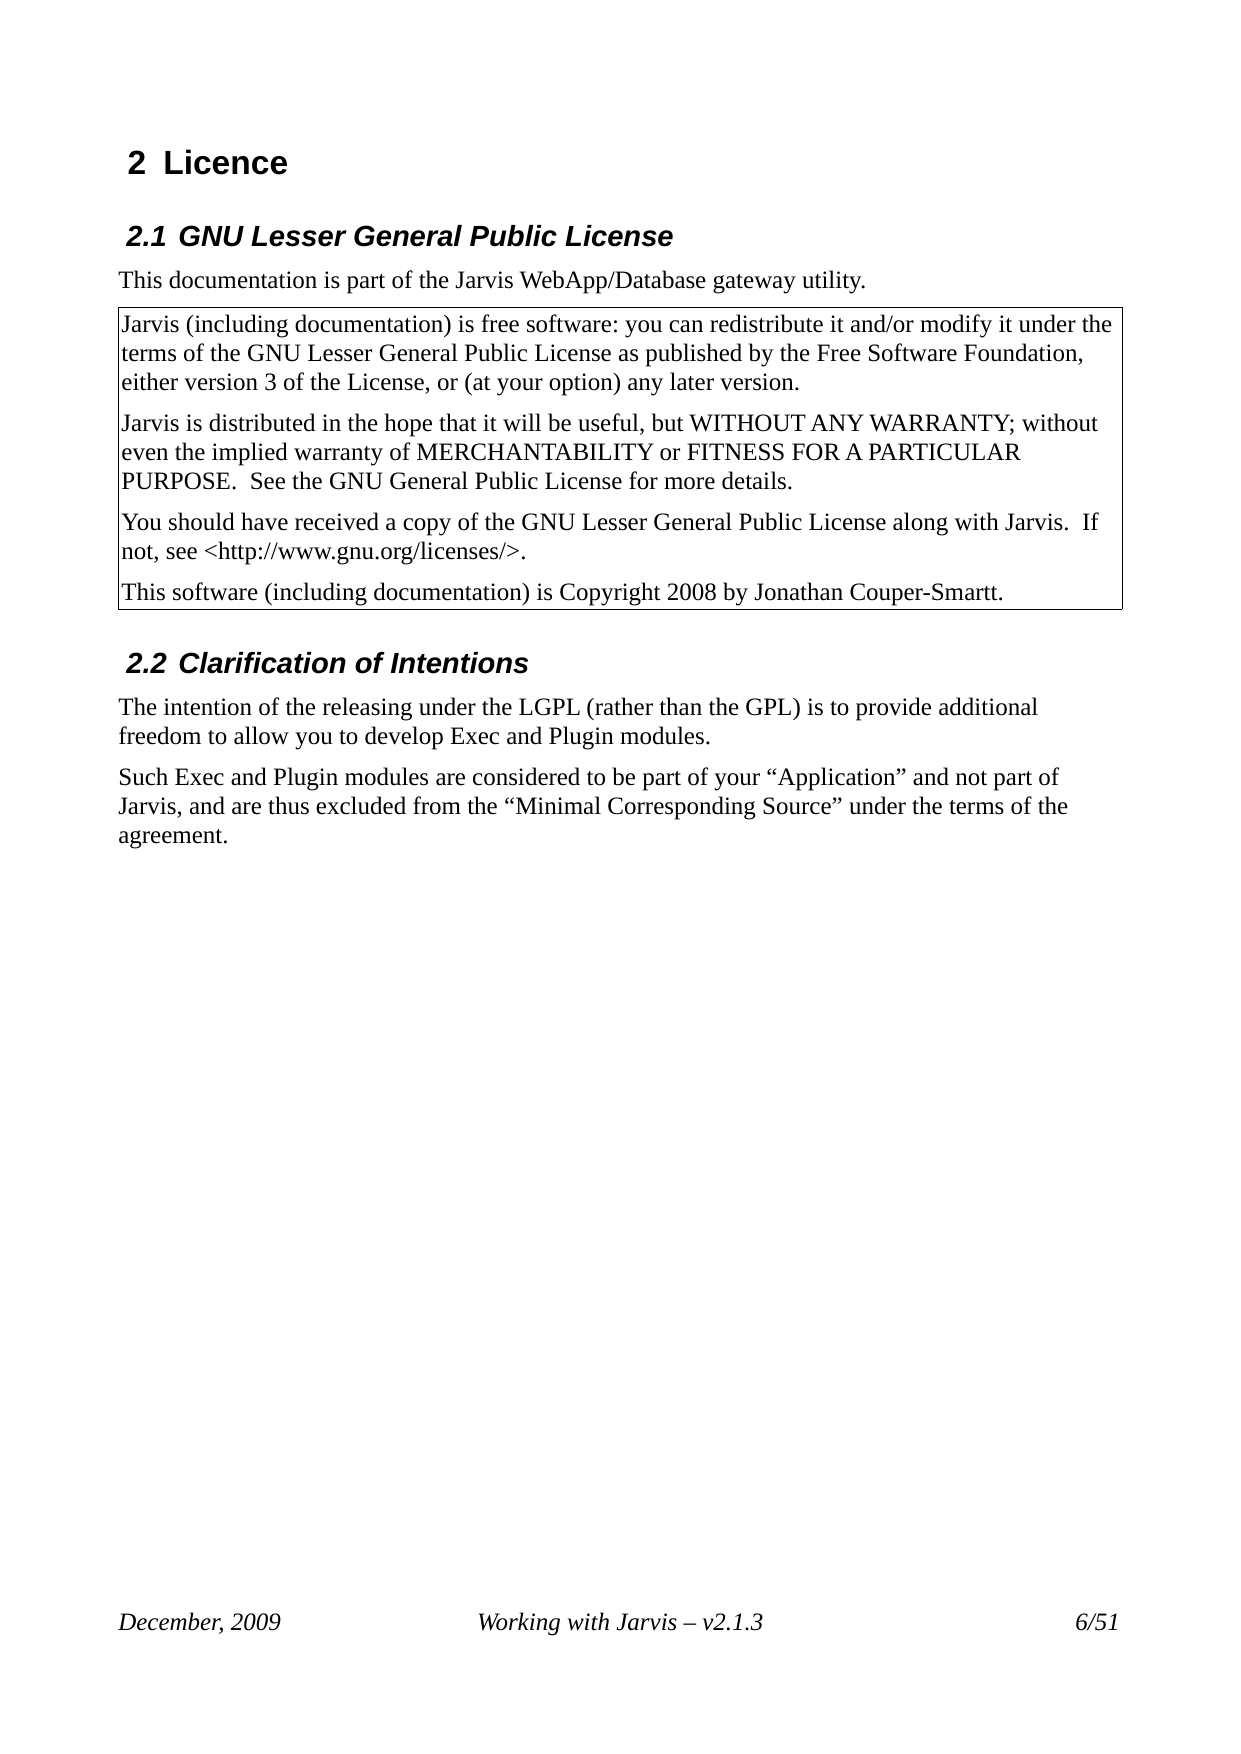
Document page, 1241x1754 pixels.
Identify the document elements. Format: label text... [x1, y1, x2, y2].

text You should have received a copy of the GNU Lesser General Public License along with Jarvis. If not, see <http://www.gnu.org/licenses/>. [119, 504, 1122, 564]
subtitle GNU Lesser General Public License [118, 219, 1122, 253]
text Such Exec and Plugin modules are considered to be part of your “Application” and not part of Jarvis, and are thus excluded from the “Minimal Corresponding Source” under the terms of the agreement. [118, 762, 1122, 849]
text Jarvis is distributed in the hope that it will be useful, but WITHOUT ANY WARRANTY; without even the implied warranty of MERCHANTABILITY or FITNESS FOR A PARTICULAR PURPOSE. See the GNU General Public License for more details. [119, 405, 1122, 494]
subtitle Licence [118, 143, 1122, 182]
text This software (including documentation) is Copyright 2008 by Jonathan Couper-Smartt. [119, 574, 1122, 609]
text This documentation is part of the Jarvis WebApp/Database gateway utility. [118, 265, 1122, 294]
subtitle Clarification of Intentions [118, 646, 1122, 680]
text Jarvis (including documentation) is free software: you can redistribute it and/or modify it under the terms of the GNU Lesser General Public License as published by the Free Software Foundation, either version 3 of the License, or (at your option) any later version. [119, 308, 1122, 396]
text The intention of the releasing under the LGPL (rather than the GPL) is to provide additional freedom to allow you to develop Exec and Plugin modules. [118, 692, 1122, 750]
